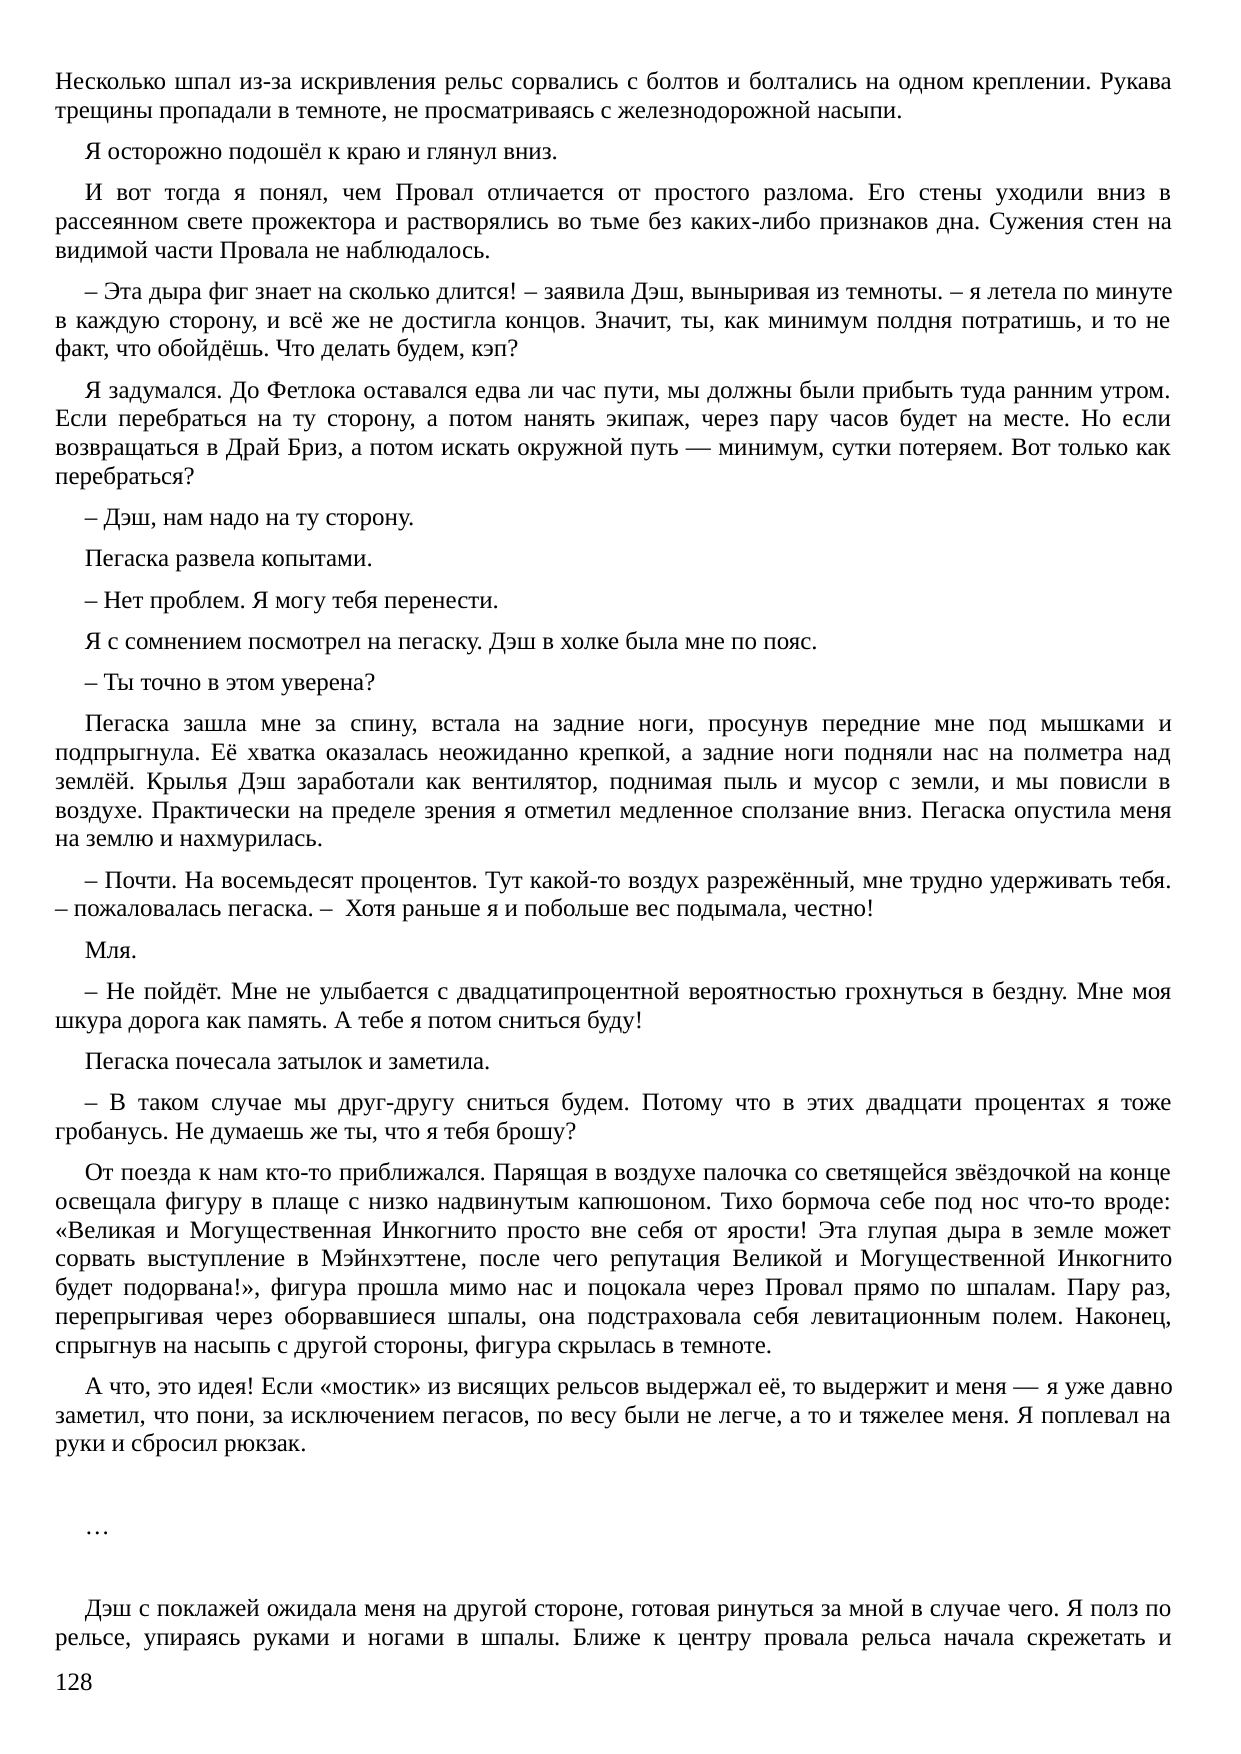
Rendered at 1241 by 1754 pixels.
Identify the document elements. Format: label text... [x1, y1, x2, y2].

text – Нет проблем. Я могу тебя перенести. [55, 585, 1173, 613]
text Пегаска развела копытами. [55, 543, 1173, 572]
text – Эта дыра фиг знает на сколько длится! – заявила Дэш, выныривая из темноты. – я летела по минуте в каждую сторону, и всё же не достигла концов. Значит, ты, как минимум полдня потратишь, и то не факт, что обойдёшь. Что делать будем, кэп? [55, 276, 1173, 362]
text Я осторожно подошёл к краю и глянул вниз. [55, 136, 1173, 165]
text И вот тогда я понял, чем Провал отличается от простого разлома. Его стены уходили вниз в рассеянном свете прожектора и растворялись во тьме без каких-либо признаков дна. Сужения стен на видимой части Провала не наблюдалось. [55, 177, 1173, 263]
text Пегаска почесала затылок и заметила. [55, 1046, 1173, 1075]
text … [55, 1511, 1173, 1540]
text Несколько шпал из-за искривления рельс сорвались с болтов и болтались на одном креплении. Рукава трещины пропадали в темноте, не просматриваясь с железнодорожной насыпи. [55, 66, 1173, 123]
text От поезда к нам кто-то приближался. Парящая в воздухе палочка со светящейся звёздочкой на конце освещала фигуру в плаще с низко надвинутым капюшоном. Тихо бормоча себе под нос что-то вроде: «Великая и Могущественная Инкогнито просто вне себя от ярости! Эта глупая дыра в земле может сорвать выступление в Мэйнхэттене, после чего репутация Великой и Могущественной Инкогнито будет подорвана!», фигура прошла мимо нас и поцокала через Провал прямо по шпалам. Пару раз, перепрыгивая через оборвавшиеся шпалы, она подстраховала себя левитационным полем. Наконец, спрыгнув на насыпь с другой стороны, фигура скрылась в темноте. [55, 1157, 1173, 1358]
text Мля. [55, 935, 1173, 963]
text – Не пойдёт. Мне не улыбается с двадцатипроцентной вероятностью грохнуться в бездну. Мне моя шкура дорога как память. А тебе я потом сниться буду! [55, 976, 1173, 1033]
text – Дэш, нам надо на ту сторону. [55, 502, 1173, 531]
text – Почти. На восемьдесят процентов. Тут какой-то воздух разрежённый, мне трудно удерживать тебя. – пожаловалась пегаска. – Хотя раньше я и побольше вес подымала, честно! [55, 865, 1173, 922]
text А что, это идея! Если «мостик» из висящих рельсов выдержал её, то выдержит и меня — я уже давно заметил, что пони, за исключением пегасов, по весу были не легче, а то и тяжелее меня. Я поплевал на руки и сбросил рюкзак. [55, 1371, 1173, 1457]
text Пегаска зашла мне за спину, встала на задние ноги, просунув передние мне под мышками и подпрыгнула. Её хватка оказалась неожиданно крепкой, а задние ноги подняли нас на полметра над землёй. Крылья Дэш заработали как вентилятор, поднимая пыль и мусор с земли, и мы повисли в воздухе. Практически на пределе зрения я отметил медленное сползание вниз. Пегаска опустила меня на землю и нахмурилась. [55, 708, 1173, 852]
text Дэш с поклажей ожидала меня на другой стороне, готовая ринуться за мной в случае чего. Я полз по рельсе, упираясь руками и ногами в шпалы. Ближе к центру провала рельса начала скрежетать и [55, 1593, 1173, 1651]
text – Ты точно в этом уверена? [55, 667, 1173, 696]
text Я задумался. До Фетлока оставался едва ли час пути, мы должны были прибыть туда ранним утром. Если перебраться на ту сторону, а потом нанять экипаж, через пару часов будет на месте. Но если возвращаться в Драй Бриз, а потом искать окружной путь — минимум, сутки потеряем. Вот только как перебраться? [55, 375, 1173, 490]
text Я с сомнением посмотрел на пегаску. Дэш в холке была мне по пояс. [55, 626, 1173, 655]
text – В таком случае мы друг-другу сниться будем. Потому что в этих двадцати процентах я тоже гробанусь. Не думаешь же ты, что я тебя брошу? [55, 1087, 1173, 1145]
